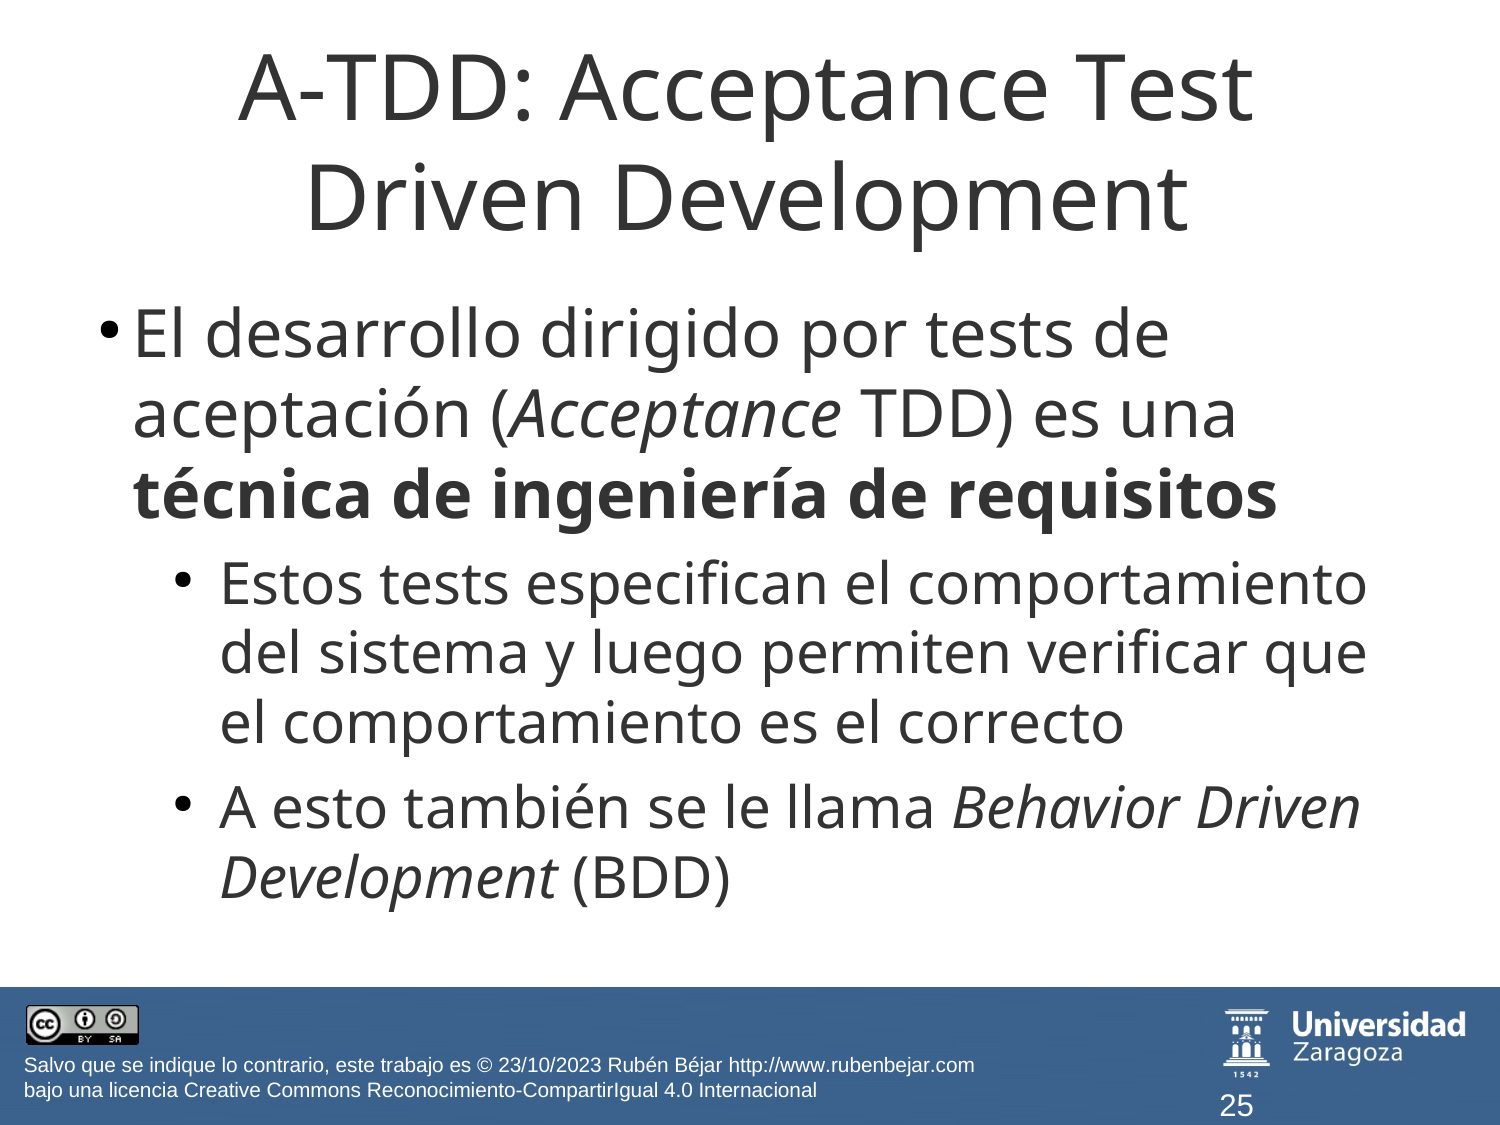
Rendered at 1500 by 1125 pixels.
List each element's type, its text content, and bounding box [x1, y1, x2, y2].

list El desarrollo dirigido por tests de aceptación (Acceptance TDD) es una técnica de ingeniería de requisitos Estos tests especifican el comportamiento del sistema y luego permiten verificar que el comportamiento es el correcto A esto también se le llama Behavior Driven Development (BDD) [82, 283, 1418, 957]
title A-TDD: Acceptance Test Driven Development [74, 20, 1420, 257]
picture [0, 987, 1500, 1125]
